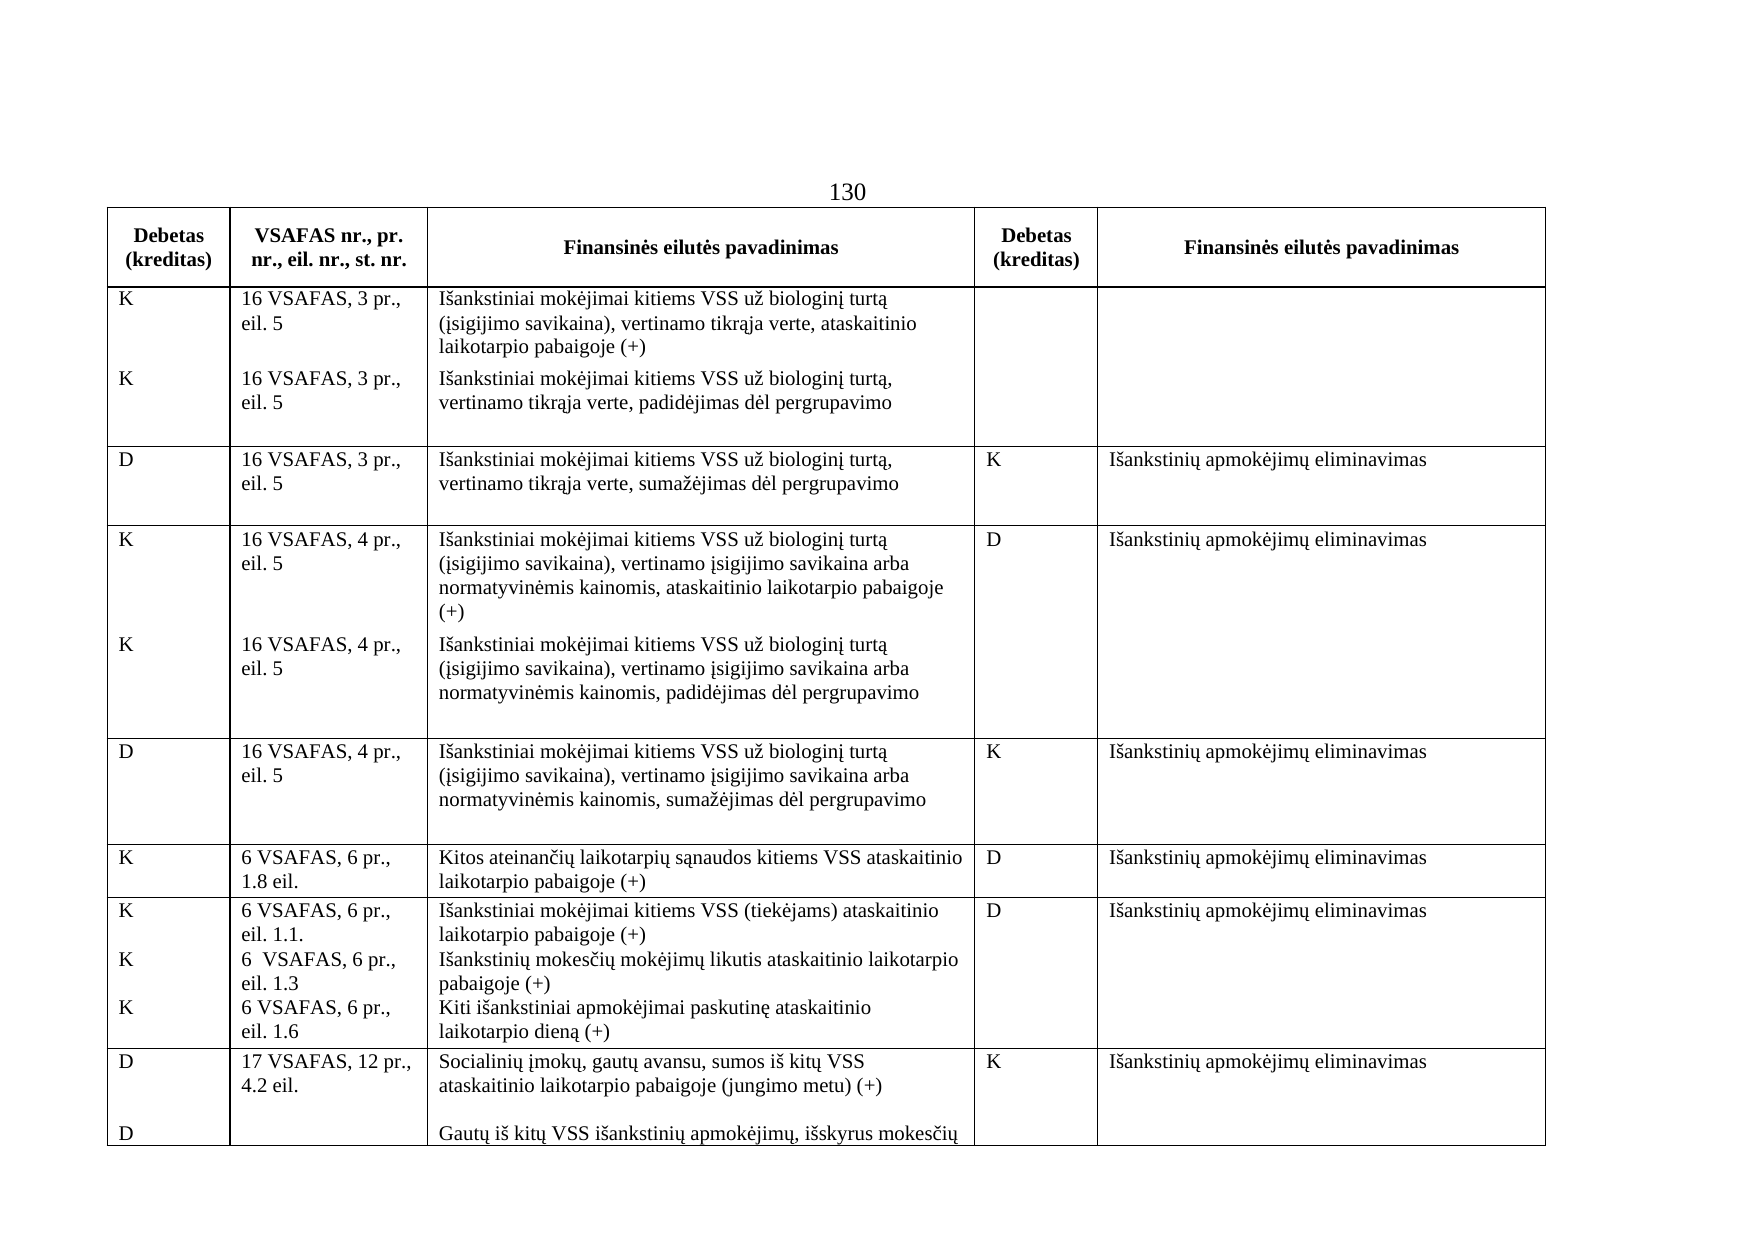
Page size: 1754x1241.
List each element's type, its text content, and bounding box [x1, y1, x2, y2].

table_cell K [108, 845, 229, 897]
table_cell 16 VSAFAS, 3 pr., eil. 5 [231, 366, 427, 446]
table_cell [1098, 995, 1545, 1048]
table_cell 16 VSAFAS, 3 pr., eil. 5 [231, 447, 427, 525]
table_cell [1098, 366, 1545, 446]
table_cell Išankstiniai mokėjimai kitiems VSS už biologinį turtą (įsigijimo savikaina), vertinamo tikrąja verte, ataskaitinio laikotarpio pabaigoje (+) [428, 288, 974, 366]
table_cell K [108, 366, 229, 446]
table_cell K [108, 995, 229, 1048]
table_cell Išankstinių apmokėjimų eliminavimas [1098, 1049, 1545, 1145]
table_header Finansinės eilutės pavadinimas [1098, 208, 1545, 286]
table_cell Socialinių įmokų, gautų avansu, sumos iš kitų VSS ataskaitinio laikotarpio pabaigoje (jungimo metu) (+) Gautų iš kitų VSS išankstinių apmokėjimų, išskyrus mokesčių [428, 1049, 974, 1145]
table_cell 6 VSAFAS, 6 pr., eil. 1.1. 6 VSAFAS, 6 pr., eil. 1.3 [231, 898, 427, 994]
table_cell [975, 366, 1097, 446]
table_cell Išankstiniai mokėjimai kitiems VSS už biologinį turtą (įsigijimo savikaina), vertinamo įsigijimo savikaina arba normatyvinėmis kainomis, padidėjimas dėl pergrupavimo [428, 632, 974, 738]
table_cell Kiti išankstiniai apmokėjimai paskutinę ataskaitinio laikotarpio dieną (+) [428, 995, 974, 1048]
table_cell D [975, 845, 1097, 897]
table_cell Išankstiniai mokėjimai kitiems VSS už biologinį turtą, vertinamo tikrąja verte, sumažėjimas dėl pergrupavimo [428, 447, 974, 525]
table_cell K [108, 526, 229, 632]
table_header Debetas (kreditas) [975, 208, 1097, 286]
table_cell [1098, 632, 1545, 738]
table_cell K [108, 288, 229, 366]
table_cell Išankstinių apmokėjimų eliminavimas [1098, 447, 1545, 525]
table_cell D [108, 447, 229, 525]
table_cell Išankstinių apmokėjimų eliminavimas [1098, 845, 1545, 897]
table_cell Išankstiniai mokėjimai kitiems VSS už biologinį turtą (įsigijimo savikaina), vertinamo įsigijimo savikaina arba normatyvinėmis kainomis, sumažėjimas dėl pergrupavimo [428, 739, 974, 844]
table_cell 16 VSAFAS, 4 pr., eil. 5 [231, 739, 427, 844]
table_cell D [975, 526, 1097, 632]
table_cell [975, 995, 1097, 1048]
table_cell D [108, 739, 229, 844]
table_cell 16 VSAFAS, 4 pr., eil. 5 [231, 526, 427, 632]
table_cell [1098, 288, 1545, 366]
table_cell Išankstinių apmokėjimų eliminavimas [1098, 526, 1545, 632]
table_cell Išankstiniai mokėjimai kitiems VSS už biologinį turtą (įsigijimo savikaina), vertinamo įsigijimo savikaina arba normatyvinėmis kainomis, ataskaitinio laikotarpio pabaigoje (+) [428, 526, 974, 632]
table_cell Išankstiniai mokėjimai kitiems VSS už biologinį turtą, vertinamo tikrąja verte, padidėjimas dėl pergrupavimo [428, 366, 974, 446]
table_cell K [975, 1049, 1097, 1145]
table_cell K [975, 447, 1097, 525]
table_cell K [108, 632, 229, 738]
table_cell 6 VSAFAS, 6 pr., eil. 1.6 [231, 995, 427, 1048]
table_cell D D [108, 1049, 229, 1145]
table_cell 6 VSAFAS, 6 pr., 1.8 eil. [231, 845, 427, 897]
table_cell Kitos ateinančių laikotarpių sąnaudos kitiems VSS ataskaitinio laikotarpio pabaigoje (+) [428, 845, 974, 897]
table_cell Išankstinių apmokėjimų eliminavimas [1098, 898, 1545, 994]
table_cell Išankstiniai mokėjimai kitiems VSS (tiekėjams) ataskaitinio laikotarpio pabaigoje (+) Išankstinių mokesčių mokėjimų likutis ataskaitinio laikotarpio pabaigoje (+) [428, 898, 974, 994]
table_cell D [975, 898, 1097, 994]
table_cell K K [108, 898, 229, 994]
table_cell [975, 632, 1097, 738]
table_header Finansinės eilutės pavadinimas [428, 208, 974, 286]
table_cell 16 VSAFAS, 4 pr., eil. 5 [231, 632, 427, 738]
table_cell K [975, 739, 1097, 844]
table_cell [975, 288, 1097, 366]
table_cell 17 VSAFAS, 12 pr., 4.2 eil. [231, 1049, 427, 1145]
table_cell Išankstinių apmokėjimų eliminavimas [1098, 739, 1545, 844]
table_header VSAFAS nr., pr. nr., eil. nr., st. nr. [231, 208, 427, 286]
table_cell 16 VSAFAS, 3 pr., eil. 5 [231, 288, 427, 366]
table_header Debetas (kreditas) [108, 208, 229, 286]
